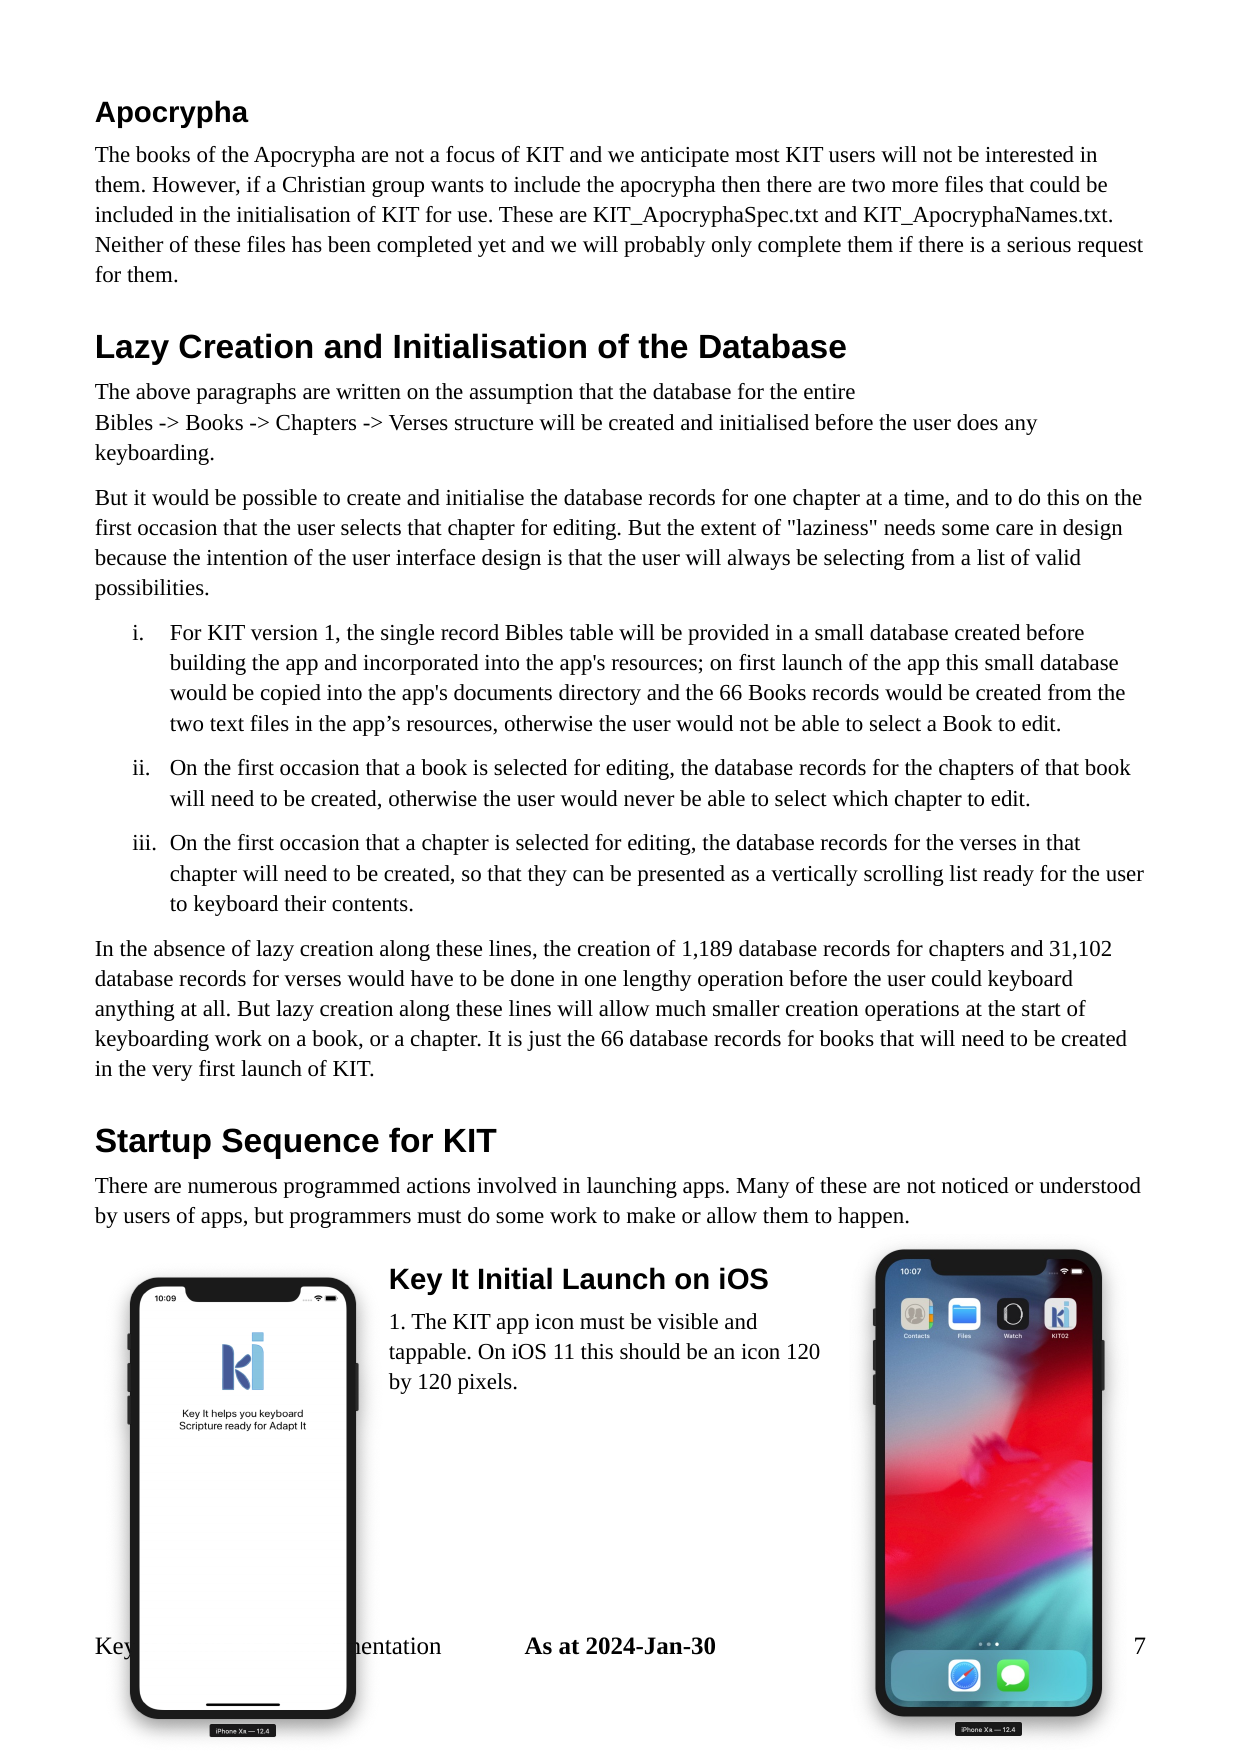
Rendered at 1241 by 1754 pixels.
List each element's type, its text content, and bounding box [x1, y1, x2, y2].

subtitle Key It Initial Launch on iOS [389, 1262, 842, 1296]
text There are numerous programmed actions involved in launching apps. Many of these are not noticed or understood by users of apps, but programmers must do some work to make or allow them to happen. [94, 1172, 1146, 1229]
text The books of the Apocrypha are not a focus of KIT and we anticipate most KIT users will not be interested in them. However, if a Christian group wants to include the apocrypha then there are two more files that could be included in the initialisation of KIT for use. These are KIT_ApocryphaSpec.txt and KIT_ApocryphaNames.txt. Neither of these files has been completed yet and we will probably only complete them if there is a serious request for them. [94, 141, 1146, 288]
text In the absence of lazy creation along these lines, the creation of 1,189 database records for chapters and 31,102 database records for verses would have to be done in one lengthy operation before the user could keyboard anything at all. But lazy creation along these lines will allow much smaller creation operations at the start of keyboarding work on a book, or a chapter. It is just the 66 database records for books that will need to be created in the very first launch of KIT. [94, 934, 1146, 1082]
subtitle Startup Sequence for KIT [94, 1121, 1146, 1160]
text But it would be possible to create and initialise the database records for one chapter at a time, and to do this on the first occasion that the user selects that chapter for editing. But the extent of "laziness" needs some care in design because the intention of the user interface design is that the user will always be selecting from a list of valid possibilities. [94, 483, 1146, 601]
list For KIT version 1, the single record Bibles table will be provided in a small database created before building the app and incorporated into the app's resources; on first launch of the app this small database would be copied into the app's documents directory and the 66 Books records would be created from the two text files in the app’s resources, otherwise the user would not be able to select a Book to edit. [132, 619, 1146, 736]
picture [97, 1259, 389, 1754]
picture [842, 1230, 1135, 1754]
subtitle Apocrypha [94, 94, 1146, 128]
text The above paragraphs are written on the assumption that the database for the entire Bibles -> Books -> Chapters -> Verses structure will be created and initialised before the user does any keyboarding. [94, 378, 1146, 465]
list On the first occasion that a book is selected for editing, the database records for the chapters of that book will need to be created, otherwise the user would never be able to select which chapter to edit. [132, 754, 1146, 811]
list On the first occasion that a chapter is selected for editing, the database records for the verses in that chapter will need to be created, so that they can be presented as a vertically scrolling list ready for the user to keyboard their contents. [132, 829, 1146, 916]
subtitle Lazy Creation and Initialisation of the Database [94, 327, 1146, 366]
text 1. The KIT app icon must be visible and tappable. On iOS 11 this should be an icon 120 by 120 pixels. [389, 1308, 842, 1395]
